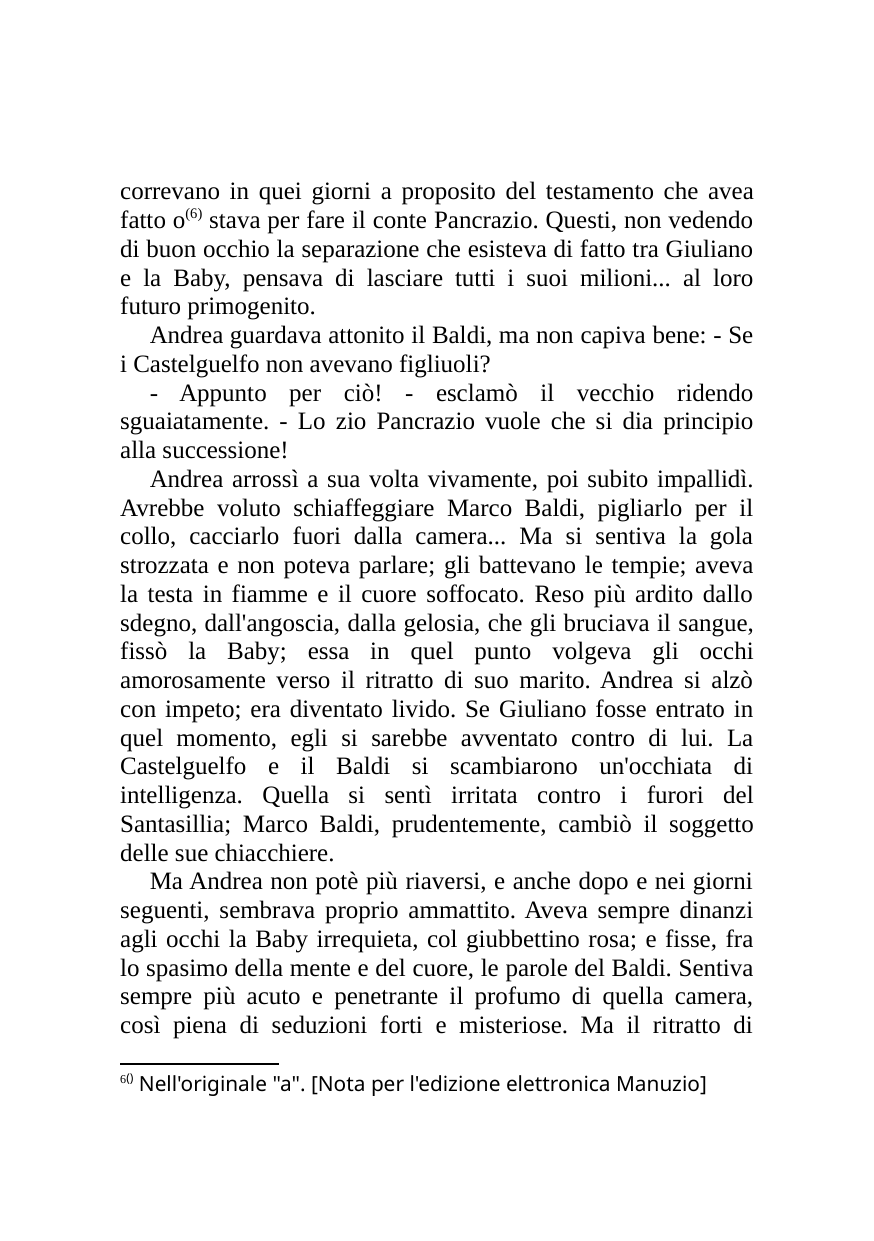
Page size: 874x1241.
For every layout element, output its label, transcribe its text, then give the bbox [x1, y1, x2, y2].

text () Nell'originale "a". [Nota per l'edizione elettronica Manuzio] [120, 1069, 754, 1098]
text Andrea arrossì a sua volta vivamente, poi subito impallidì. Avrebbe voluto schiaffeggiare Marco Baldi, pigliarlo per il collo, cacciarlo fuori dalla camera... Ma si sentiva la gola strozzata e non poteva parlare; gli battevano le tempie; aveva la testa in fiamme e il cuore soffocato. Reso più ardito dallo sdegno, dall'angoscia, dalla gelosia, che gli bruciava il sangue, fissò la Baby; essa in quel punto volgeva gli occhi amorosamente verso il ritratto di suo marito. Andrea si alzò con impeto; era diventato livido. Se Giuliano fosse entrato in quel momento, egli si sarebbe avventato contro di lui. La Castelguelfo e il Baldi si scambiarono un'occhiata di intelligenza. Quella si sentì irritata contro i furori del Santasillia; Marco Baldi, prudentemente, cambiò il soggetto delle sue chiacchiere. [120, 464, 754, 866]
text Ma Andrea non potè più riaversi, e anche dopo e nei giorni seguenti, sembrava proprio ammattito. Aveva sempre dinanzi agli occhi la Baby irrequieta, col giubbettino rosa; e fisse, fra lo spasimo della mente e del cuore, le parole del Baldi. Sentiva sempre più acuto e penetrante il profumo di quella camera, così piena di seduzioni forti e misteriose. Ma il ritratto di [120, 866, 754, 1039]
text Andrea guardava attonito il Baldi, ma non capiva bene: - Se i Castelguelfo non avevano figliuoli? [120, 320, 754, 378]
text correvano in quei giorni a proposito del testamento che avea fatto o() stava per fare il conte Pancrazio. Questi, non vedendo di buon occhio la separazione che esisteva di fatto tra Giuliano e la Baby, pensava di lasciare tutti i suoi milioni... al loro futuro primogenito. [120, 176, 754, 320]
text - Appunto per ciò! - esclamò il vecchio ridendo sguaiatamente. - Lo zio Pancrazio vuole che si dia principio alla successione! [120, 378, 754, 464]
